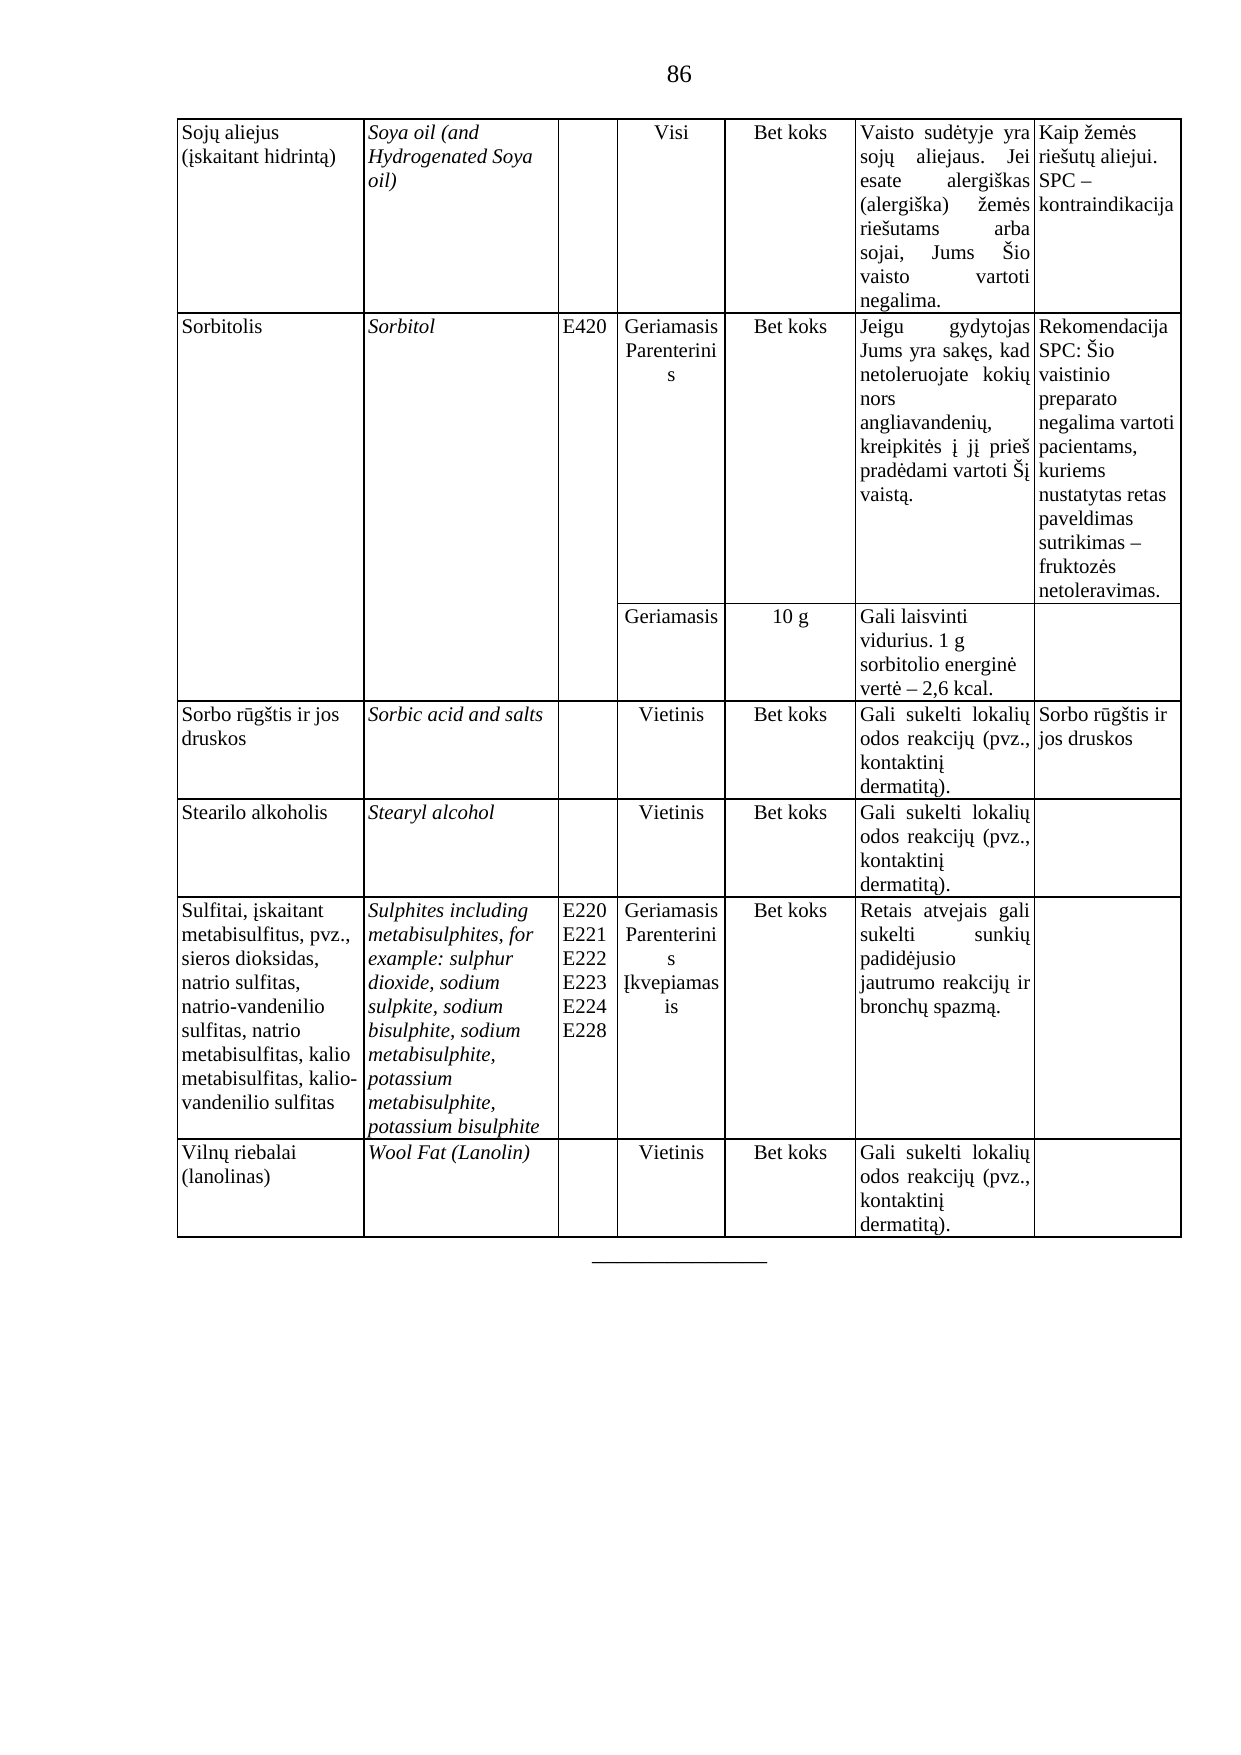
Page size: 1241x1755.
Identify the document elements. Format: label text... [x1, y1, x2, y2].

table_cell E420 [559, 314, 617, 700]
table_cell Sorbo rūgštis ir jos druskos [1035, 702, 1180, 798]
table_cell Sorbitolis [178, 314, 363, 700]
table_cell Bet koks [726, 898, 855, 1138]
table_cell [559, 800, 617, 896]
table_cell E220 E221 E222 E223 E224 E228 [559, 898, 617, 1138]
table_cell Sorbitol [365, 314, 558, 700]
table_cell Soya oil (and Hydrogenated Soya oil) [365, 120, 558, 312]
table_cell Sulfitai, įskaitant metabisulfitus, pvz., sieros dioksidas, natrio sulfitas, natrio-vandenilio sulfitas, natrio metabisulfitas, kalio metabisulfitas, kalio-vandenilio sulfitas [178, 898, 363, 1138]
table_cell Bet koks [726, 120, 855, 312]
table_cell Kaip žemės riešutų aliejui. SPC – kontraindikacija [1035, 120, 1180, 312]
table_cell Sorbo rūgštis ir jos druskos [178, 702, 363, 798]
table_cell Stearilo alkoholis [178, 800, 363, 896]
table_cell Bet koks [726, 1140, 855, 1236]
table_cell Vietinis [618, 1140, 724, 1236]
table_cell Vietinis [618, 702, 724, 798]
table_cell Wool Fat (Lanolin) [365, 1140, 558, 1236]
table_cell Sorbic acid and salts [365, 702, 558, 798]
table_cell [1035, 1140, 1180, 1236]
table_cell Bet koks [726, 800, 855, 896]
table_cell [559, 702, 617, 798]
table_cell Bet koks [726, 314, 855, 602]
table_cell [559, 120, 617, 312]
table_cell Geriamasis Parenterinis [618, 314, 724, 602]
table_cell Stearyl alcohol [365, 800, 558, 896]
table_cell [1035, 604, 1180, 700]
table_cell Bet koks [726, 702, 855, 798]
table_cell Retais atvejais gali sukelti sunkių padidėjusio jautrumo reakcijų ir bronchų spazmą. [856, 898, 1034, 1138]
table_cell Geriamasis [618, 604, 724, 700]
table_cell [1035, 800, 1180, 896]
text ______________ [177, 1238, 1181, 1266]
table_cell Geriamasis Parenterinis Įkvepiamasis [618, 898, 724, 1138]
table_cell Sojų aliejus (įskaitant hidrintą) [178, 120, 363, 312]
table_cell Jeigu gydytojas Jums yra sakęs, kad netoleruojate kokių nors angliavandenių, kreipkitės į jį prieš pradėdami vartoti Šį vaistą. [856, 314, 1034, 602]
table_cell Vietinis [618, 800, 724, 896]
table_cell Vilnų riebalai (lanolinas) [178, 1140, 363, 1236]
table_cell Visi [618, 120, 724, 312]
table_cell [1035, 898, 1180, 1138]
table_cell 10 g [726, 604, 855, 700]
table_cell [559, 1140, 617, 1236]
